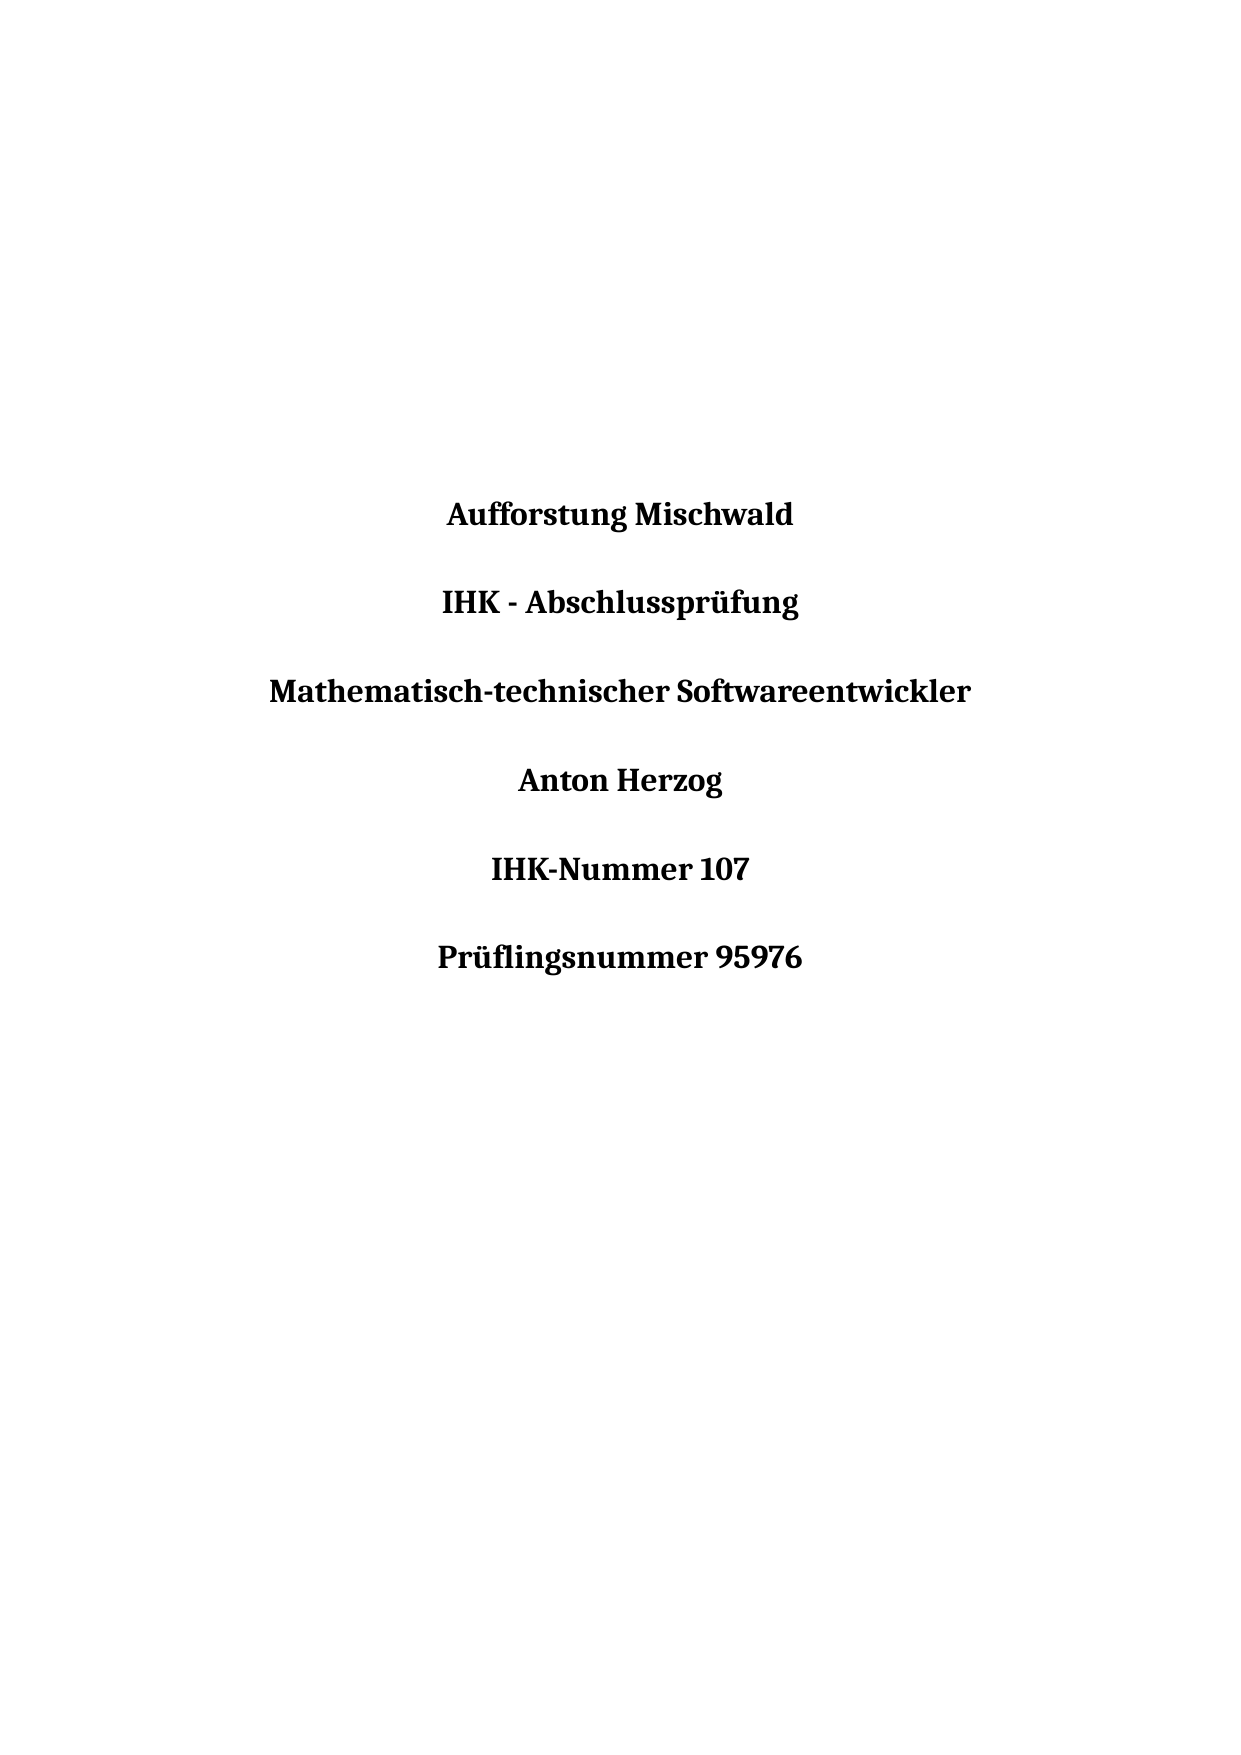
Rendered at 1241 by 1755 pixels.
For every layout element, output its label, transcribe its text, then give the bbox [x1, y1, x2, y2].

text Aufforstung Mischwald [150, 495, 1090, 533]
text IHK - Abschlussprüfung [150, 584, 1090, 622]
text Mathematisch-technischer Softwareentwickler [150, 672, 1090, 711]
text IHK-Nummer 107 [150, 850, 1090, 888]
text Anton Herzog [150, 761, 1090, 799]
text Prüflingsnummer 95976 [150, 939, 1090, 977]
